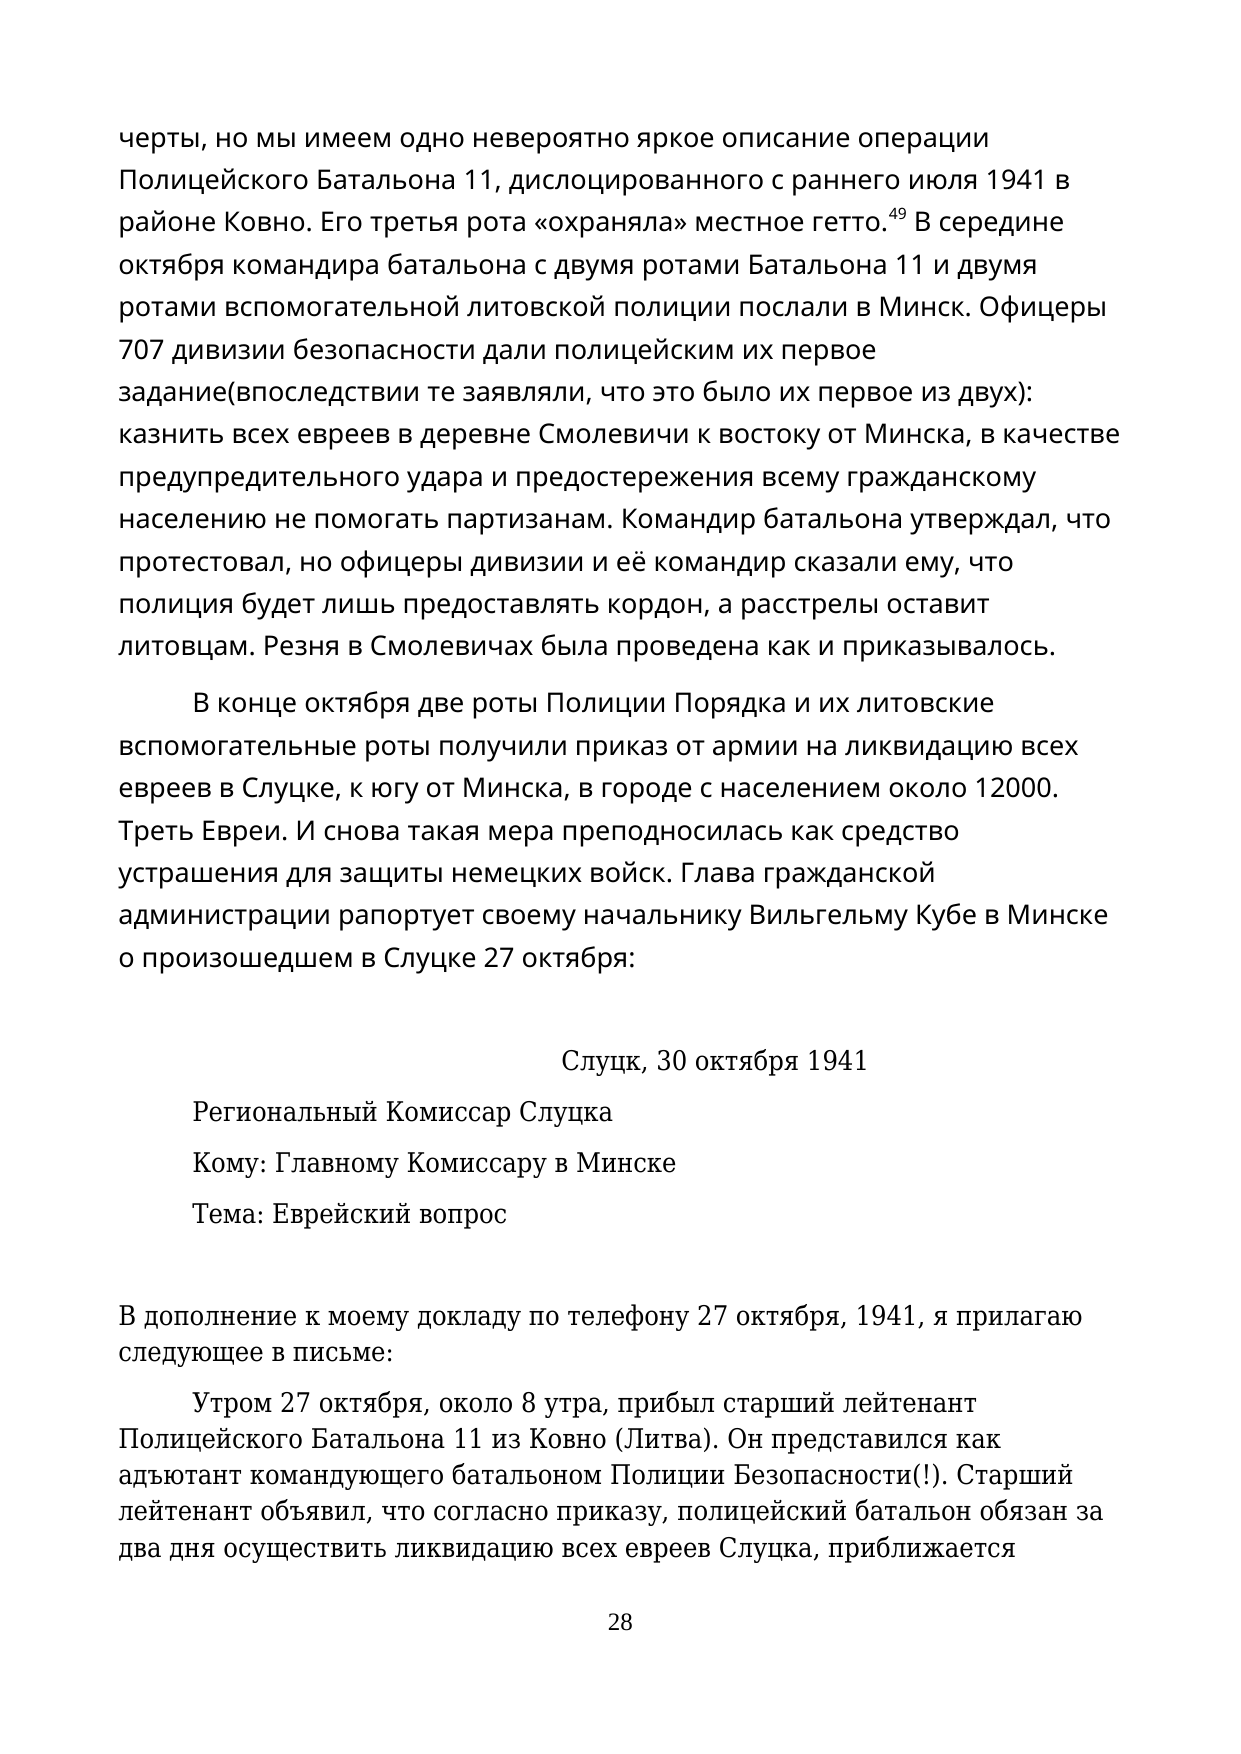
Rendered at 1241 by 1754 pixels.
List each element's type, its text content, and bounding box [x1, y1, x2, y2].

text Утром 27 октября, около 8 утра, прибыл старший лейтенант Полицейского Батальона 11 из Ковно (Литва). Он представился как адъютант командующего батальоном Полиции Безопасности(!). Старший лейтенант объявил, что согласно приказу, полицейский батальон обязан за два дня осуществить ликвидацию всех евреев Слуцка, приближается [118, 1387, 1122, 1563]
text Кому: Главному Комиссару в Минске [118, 1147, 1122, 1179]
text Региональный Комиссар Слуцка [118, 1097, 1122, 1128]
text черты, но мы имеем одно невероятно яркое описание операции Полицейского Батальона 11, дислоцированного с раннего июля 1941 в районе Ковно. Его третья рота «охраняла» местное гетто. В середине октября командира батальона с двумя ротами Батальона 11 и двумя ротами вспомогательной литовской полиции послали в Минск. Офицеры 707 дивизии безопасности дали полицейским их первое задание(впоследствии те заявляли, что это было их первое из двух): казнить всех евреев в деревне Смолевичи к востоку от Минска, в качестве предупредительного удара и предостережения всему гражданскому населению не помогать партизанам. Командир батальона утверждал, что протестовал, но офицеры дивизии и её командир сказали ему, что полиция будет лишь предоставлять кордон, а расстрелы оставит литовцам. Резня в Смолевичах была проведена как и приказывалось. [118, 118, 1122, 664]
text Тема: Еврейский вопрос [118, 1198, 1122, 1230]
text В дополнение к моему докладу по телефону 27 октября, 1941, я прилагаю следующее в письме: [118, 1300, 1122, 1368]
text В конце октября две роты Полиции Порядка и их литовские вспомогательные роты получили приказ от армии на ликвидацию всех евреев в Слуцке, к югу от Минска, в городе с населением около 12000. Треть Евреи. И снова такая мера преподносилась как средство устрашения для защиты немецких войск. Глава гражданской администрации рапортует своему начальнику Вильгельму Кубе в Минске о произошедшем в Слуцке 27 октября: [118, 684, 1122, 975]
text Слуцк, 30 октября 1941 [118, 1046, 1122, 1077]
